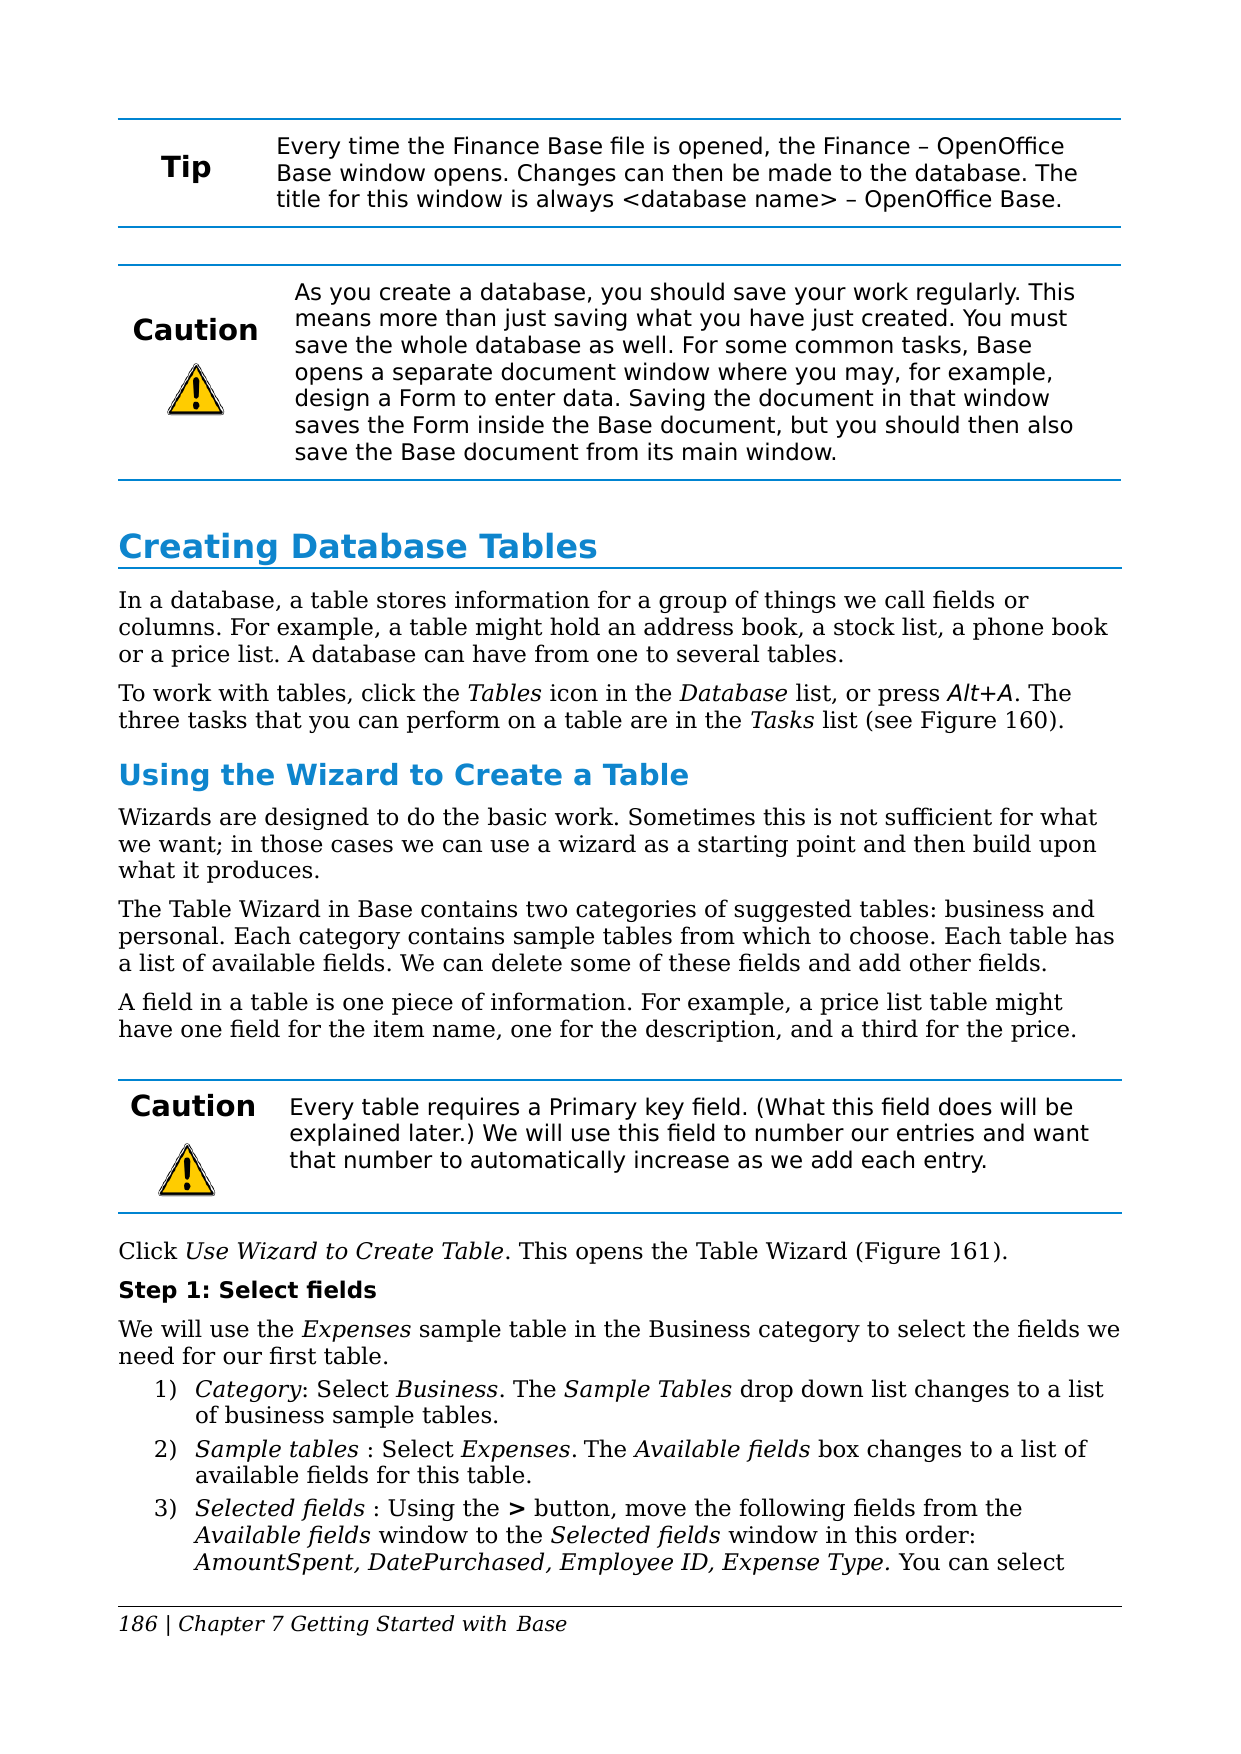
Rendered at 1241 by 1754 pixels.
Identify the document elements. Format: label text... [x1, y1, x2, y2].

table_header Caution [118, 266, 273, 478]
list We will use the Expenses sample table in the Business category to select the fields we need for our first table. [118, 1316, 1122, 1369]
text Wizards are designed to do the basic work. Sometimes this is not sufficient for what we want; in those cases we can use a wizard as a starting point and then build upon what it produces. [118, 804, 1122, 884]
table_header As you create a database, you should save your work regularly. This means more than just saving what you have just created. You must save the whole database as well. For some common tasks, Base opens a separate document window where you may, for example, design a Form to enter data. Saving the document in that window saves the Form inside the Base document, but you should then also save the Base document from its main window. [273, 266, 1121, 478]
picture [163, 359, 228, 419]
picture [154, 1139, 219, 1200]
list Sample tables : Select Expenses. The Available fields box changes to a list of available fields for this table. [177, 1436, 1122, 1489]
text In a database, a table stores information for a group of things we call fields or columns. For example, a table might hold an address book, a stock list, a phone book or a price list. A database can have from one to several tables. [118, 588, 1122, 668]
table_header Tip [118, 120, 255, 226]
table_header Caution [118, 1081, 268, 1212]
list Selected fields : Using the > button, move the following fields from the Available fields window to the Selected fields window in this order: AmountSpent, DatePurchased, Employee ID, Expense Type. You can select [177, 1495, 1122, 1575]
table_header Every table requires a Primary key field. (What this field does will be explained later.) We will use this field to number our entries and want that number to automatically increase as we add each entry. [268, 1081, 1122, 1212]
table_header Every time the Finance Base file is opened, the Finance – OpenOffice Base window opens. Changes can then be made to the database. The title for this window is always <database name> – OpenOffice Base. [255, 120, 1121, 226]
subtitle Using the Wizard to Create a Table [118, 758, 1122, 792]
text Step 1: Select fields [118, 1277, 1122, 1304]
text Click Use Wizard to Create Table. This opens the Table Wizard (Figure 161). [118, 1238, 1122, 1264]
subtitle Creating Database Tables [118, 528, 1122, 567]
text The Table Wizard in Base contains two categories of suggested tables: business and personal. Each category contains sample tables from which to choose. Each table has a list of available fields. We can delete some of these fields and add other fields. [118, 897, 1122, 977]
list Category: Select Business. The Sample Tables drop down list changes to a list of business sample tables. [177, 1376, 1122, 1429]
text A field in a table is one piece of information. For example, a price list table might have one field for the item name, one for the description, and a third for the price. [118, 989, 1122, 1042]
text To work with tables, click the Tables icon in the Database list, or press Alt+A. The three tasks that you can perform on a table are in the Tasks list (see Figure 160). [118, 680, 1122, 733]
